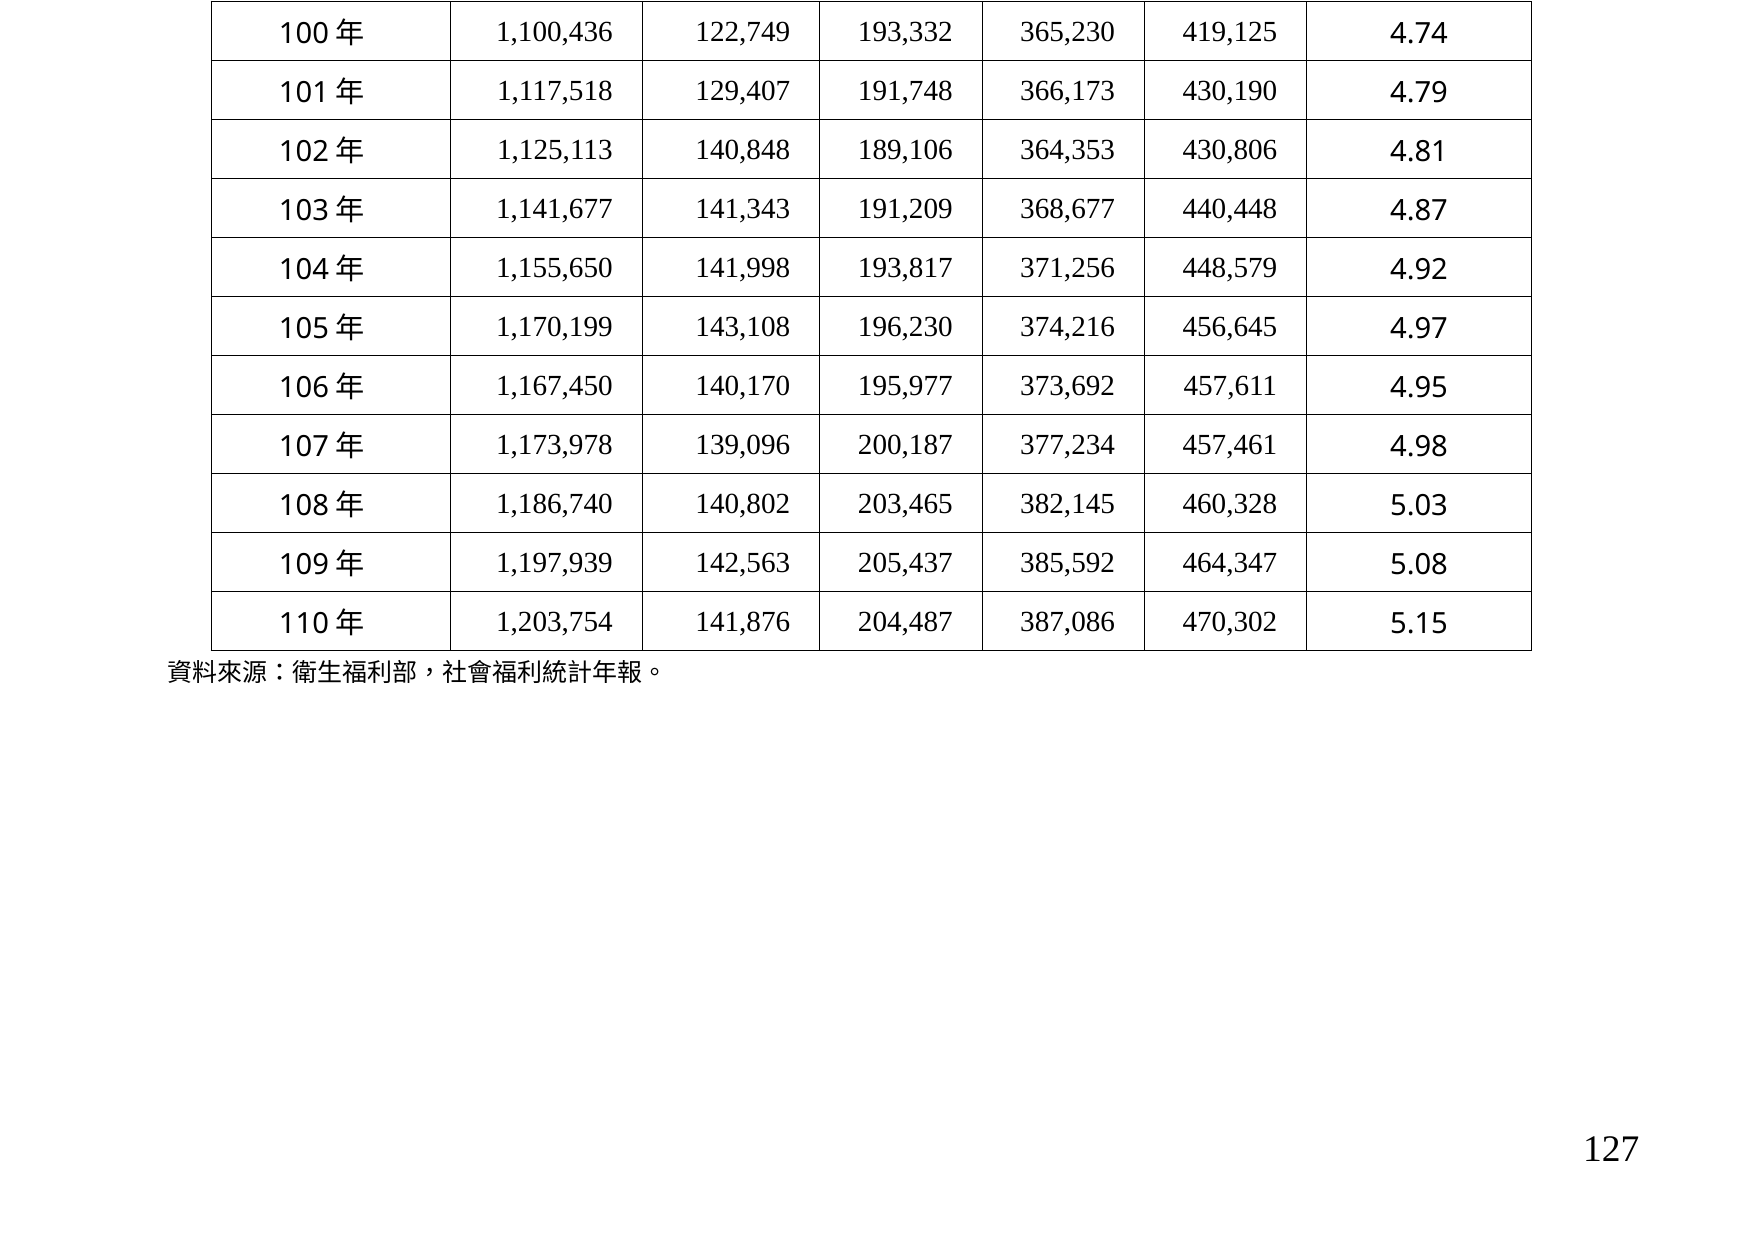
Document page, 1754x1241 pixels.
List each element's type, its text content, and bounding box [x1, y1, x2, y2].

table_cell 193,817 [820, 238, 982, 296]
table_cell 371,256 [983, 238, 1144, 296]
table_cell 1,197,939 [451, 533, 642, 591]
table_cell 101年 [212, 61, 450, 119]
table_cell 109年 [212, 533, 450, 591]
table_cell 4.92 [1307, 238, 1531, 296]
table_cell 204,487 [820, 592, 982, 650]
table_cell 141,998 [643, 238, 819, 296]
table_cell 4.95 [1307, 356, 1531, 414]
table_cell 1,125,113 [451, 120, 642, 178]
table_cell 4.79 [1307, 61, 1531, 119]
table_cell 106年 [212, 356, 450, 414]
table_cell 4.98 [1307, 415, 1531, 473]
table_cell 107年 [212, 415, 450, 473]
table_cell 1,141,677 [451, 179, 642, 237]
table_cell 189,106 [820, 120, 982, 178]
table_cell 456,645 [1145, 297, 1306, 355]
table_cell 470,302 [1145, 592, 1306, 650]
table_cell 110年 [212, 592, 450, 650]
table_cell 141,876 [643, 592, 819, 650]
table_cell 108年 [212, 474, 450, 532]
table_cell 1,167,450 [451, 356, 642, 414]
table_cell 1,186,740 [451, 474, 642, 532]
table_cell 1,155,650 [451, 238, 642, 296]
table_cell 366,173 [983, 61, 1144, 119]
table_cell 1,173,978 [451, 415, 642, 473]
table_cell 142,563 [643, 533, 819, 591]
table_cell 430,190 [1145, 61, 1306, 119]
table_cell 364,353 [983, 120, 1144, 178]
table_cell 200,187 [820, 415, 982, 473]
table_cell 419,125 [1145, 2, 1306, 60]
table_cell 365,230 [983, 2, 1144, 60]
table_cell 440,448 [1145, 179, 1306, 237]
table_cell 140,848 [643, 120, 819, 178]
table_cell 205,437 [820, 533, 982, 591]
table_cell 196,230 [820, 297, 982, 355]
table_cell 129,407 [643, 61, 819, 119]
table_cell 385,592 [983, 533, 1144, 591]
table_cell 1,203,754 [451, 592, 642, 650]
table_cell 1,100,436 [451, 2, 642, 60]
table_cell 139,096 [643, 415, 819, 473]
table_cell 4.97 [1307, 297, 1531, 355]
table_cell 191,748 [820, 61, 982, 119]
table_cell 457,611 [1145, 356, 1306, 414]
table_cell 102年 [212, 120, 450, 178]
table_cell 368,677 [983, 179, 1144, 237]
table_cell 140,170 [643, 356, 819, 414]
table_cell 464,347 [1145, 533, 1306, 591]
table_cell 191,209 [820, 179, 982, 237]
table_cell 203,465 [820, 474, 982, 532]
table_cell 103年 [212, 179, 450, 237]
table_cell 377,234 [983, 415, 1144, 473]
table_cell 105年 [212, 297, 450, 355]
table_cell 104年 [212, 238, 450, 296]
table_cell 140,802 [643, 474, 819, 532]
table_cell 5.08 [1307, 533, 1531, 591]
table_cell 4.87 [1307, 179, 1531, 237]
table_cell 374,216 [983, 297, 1144, 355]
table_cell 193,332 [820, 2, 982, 60]
table_cell 448,579 [1145, 238, 1306, 296]
table_cell 5.03 [1307, 474, 1531, 532]
table_cell 100年 [212, 2, 450, 60]
table_cell 387,086 [983, 592, 1144, 650]
table_cell 4.74 [1307, 2, 1531, 60]
table_cell 122,749 [643, 2, 819, 60]
table_cell 382,145 [983, 474, 1144, 532]
table_cell 5.15 [1307, 592, 1531, 650]
table_cell 4.81 [1307, 120, 1531, 178]
table_cell 1,117,518 [451, 61, 642, 119]
table_cell 1,170,199 [451, 297, 642, 355]
table_cell 195,977 [820, 356, 982, 414]
table_cell 143,108 [643, 297, 819, 355]
table_cell 460,328 [1145, 474, 1306, 532]
table_cell 457,461 [1145, 415, 1306, 473]
text 資料來源：衛生福利部，社會福利統計年報。 [148, 651, 1639, 689]
table_cell 430,806 [1145, 120, 1306, 178]
table_cell 141,343 [643, 179, 819, 237]
table_cell 373,692 [983, 356, 1144, 414]
